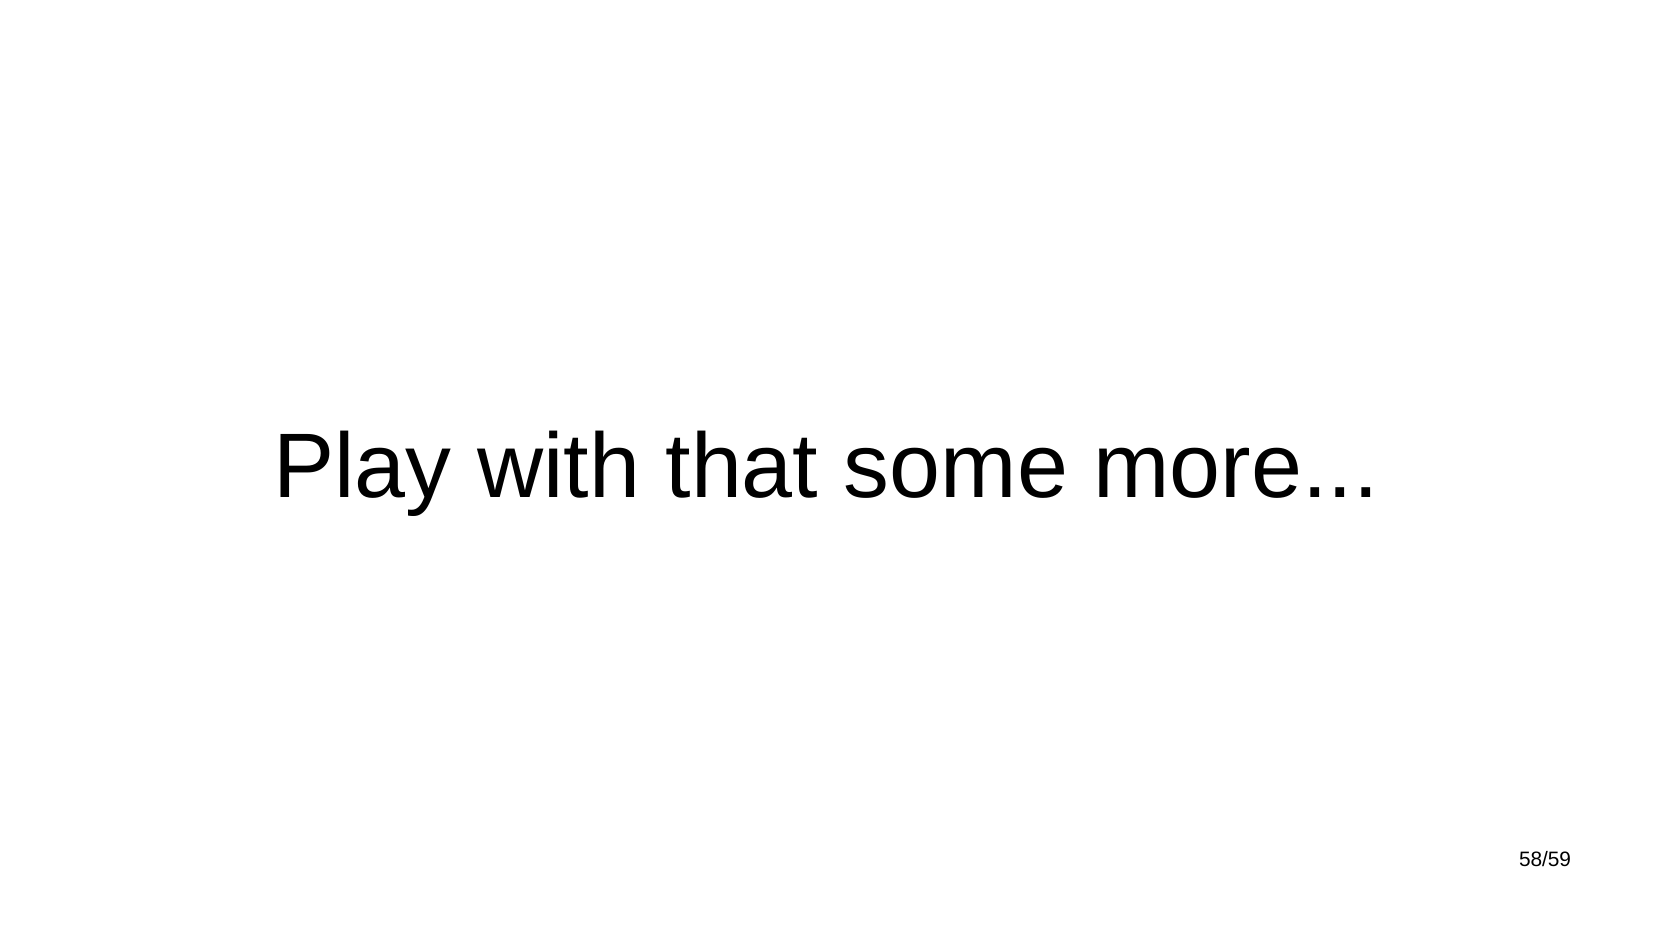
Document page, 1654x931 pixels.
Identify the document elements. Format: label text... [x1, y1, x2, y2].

title Play with that some more... [82, 388, 1571, 544]
